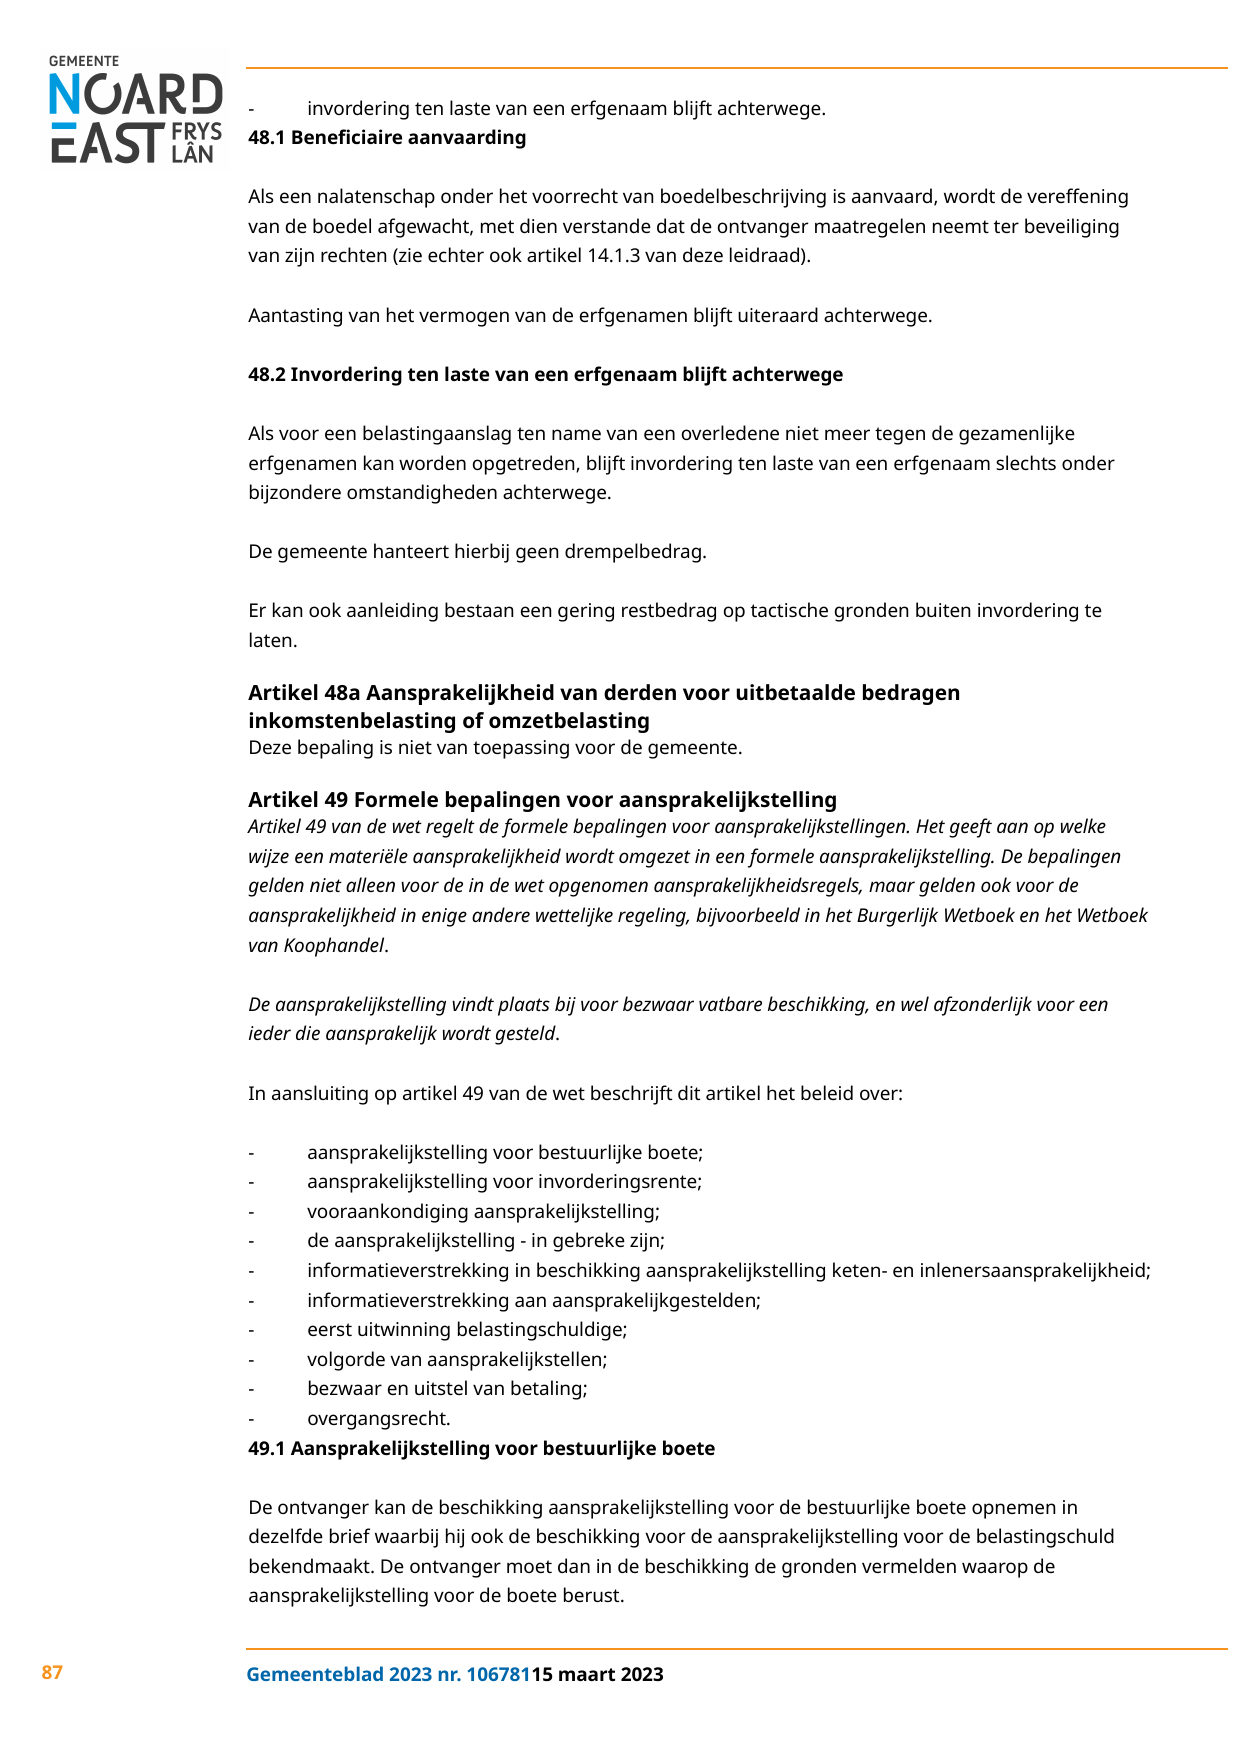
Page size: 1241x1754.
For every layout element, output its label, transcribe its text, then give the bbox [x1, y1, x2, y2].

text Artikel 48a Aansprakelijkheid van derden voor uitbetaalde bedragen inkomstenbelasting of omzetbelasting [248, 678, 1152, 734]
list overgangsrecht. [248, 1405, 1152, 1431]
text Er kan ook aanleiding bestaan een gering restbedrag op tactische gronden buiten invordering te laten. [248, 598, 1152, 653]
text Als voor een belastingaanslag ten name van een overledene niet meer tegen de gezamenlijke erfgenamen kan worden opgetreden, blijft invordering ten laste van een erfgenaam slechts onder bijzondere omstandigheden achterwege. [248, 420, 1152, 505]
text De gemeente hanteert hierbij geen drempelbedrag. [248, 538, 1152, 564]
picture [41, 47, 231, 172]
text Artikel 49 van de wet regelt de formele bepalingen voor aansprakelijkstellingen. Het geeft aan op welke wijze een materiële aansprakelijkheid wordt omgezet in een formele aansprakelijkstelling. De bepalingen gelden niet alleen voor de in de wet opgenomen aansprakelijkheidsregels, maar gelden ook voor de aansprakelijkheid in enige andere wettelijke regeling, bijvoorbeeld in het Burgerlijk Wetboek en het Wetboek van Koophandel. [248, 813, 1152, 957]
list aansprakelijkstelling voor invorderingsrente; [248, 1168, 1152, 1194]
list informatieverstrekking in beschikking aansprakelijkstelling keten- en inlenersaansprakelijkheid; [248, 1257, 1152, 1283]
text 48.2 Invordering ten laste van een erfgenaam blijft achterwege [248, 361, 1152, 387]
list eerst uitwinning belastingschuldige; [248, 1316, 1152, 1342]
list de aansprakelijkstelling - in gebreke zijn; [248, 1228, 1152, 1253]
text In aansluiting op artikel 49 van de wet beschrijft dit artikel het beleid over: [248, 1080, 1152, 1105]
text Deze bepaling is niet van toepassing voor de gemeente. [248, 734, 1152, 760]
list vooraankondiging aansprakelijkstelling; [248, 1198, 1152, 1224]
text De aansprakelijkstelling vindt plaats bij voor bezwaar vatbare beschikking, en wel afzonderlijk voor een ieder die aansprakelijk wordt gesteld. [248, 991, 1152, 1046]
text De ontvanger kan de beschikking aansprakelijkstelling voor de bestuurlijke boete opnemen in dezelfde brief waarbij hij ook de beschikking voor de aansprakelijkstelling voor de belastingschuld bekendmaakt. De ontvanger moet dan in de beschikking de gronden vermelden waarop de aansprakelijkstelling voor de boete berust. [248, 1494, 1152, 1608]
text Artikel 49 Formele bepalingen voor aansprakelijkstelling [248, 785, 1152, 813]
list aansprakelijkstelling voor bestuurlijke boete; [248, 1139, 1152, 1164]
text 48.1 Beneficiaire aanvaarding [248, 124, 1152, 150]
list bezwaar en uitstel van betaling; [248, 1376, 1152, 1401]
text 49.1 Aansprakelijkstelling voor bestuurlijke boete [248, 1435, 1152, 1460]
list invordering ten laste van een erfgenaam blijft achterwege. [248, 95, 1152, 121]
text Aantasting van het vermogen van de erfgenamen blijft uiteraard achterwege. [248, 302, 1152, 328]
list informatieverstrekking aan aansprakelijkgestelden; [248, 1287, 1152, 1312]
text Als een nalatenschap onder het voorrecht van boedelbeschrijving is aanvaard, wordt de vereffening van de boedel afgewacht, met dien verstande dat de ontvanger maatregelen neemt ter beveiliging van zijn rechten (zie echter ook artikel 14.1.3 van deze leidraad). [248, 183, 1152, 268]
list volgorde van aansprakelijkstellen; [248, 1346, 1152, 1372]
